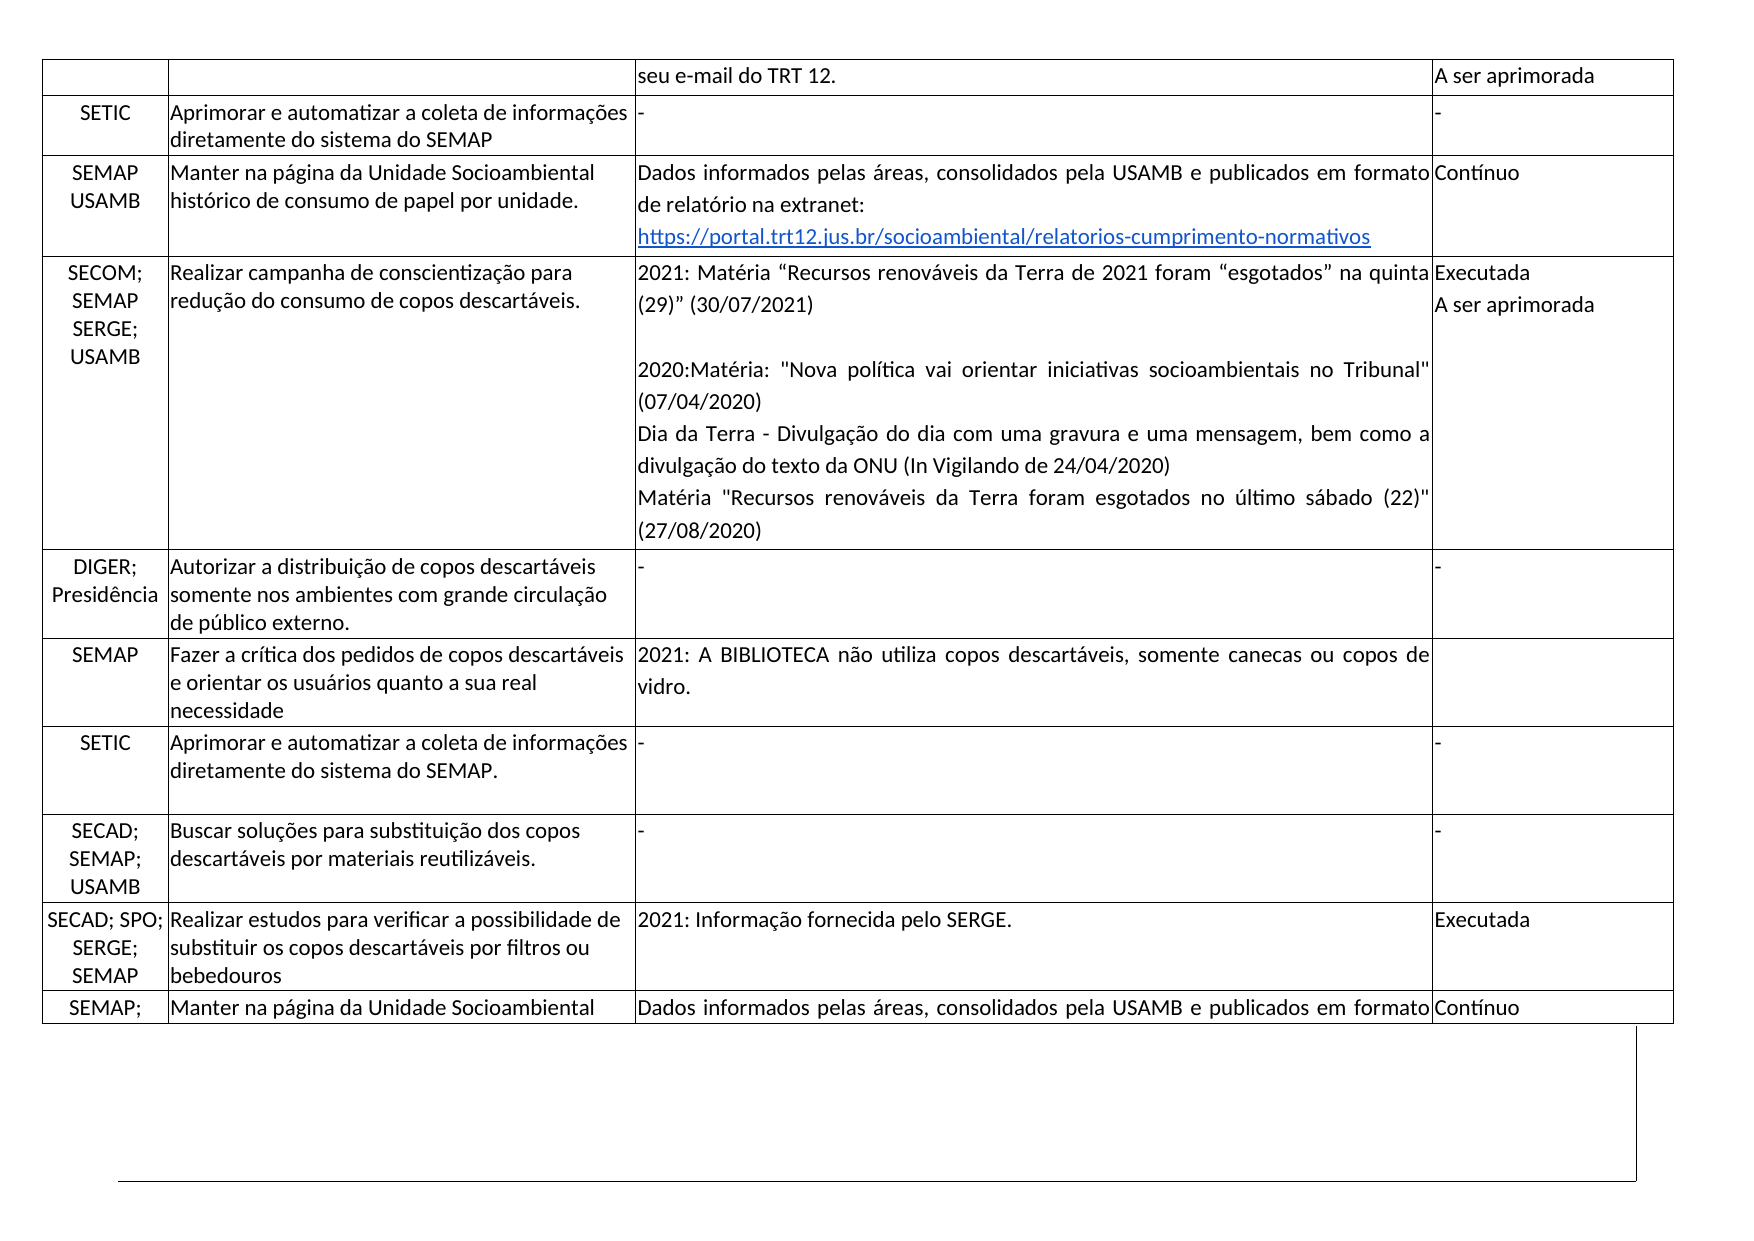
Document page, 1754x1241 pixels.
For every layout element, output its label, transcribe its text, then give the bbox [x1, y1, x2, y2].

table_cell [1433, 639, 1673, 726]
table_cell - [636, 96, 1432, 155]
table_cell - [1433, 815, 1673, 902]
table_cell - [1433, 550, 1673, 637]
table_cell - [1433, 727, 1673, 814]
table_cell DIGER; Presidência [43, 550, 168, 637]
table_cell Realizar campanha de conscientização para redução do consumo de copos descartáveis. [169, 257, 635, 549]
table_cell Executada [1433, 903, 1673, 990]
table_cell SECAD; SPO; SERGE; SEMAP [43, 903, 168, 990]
table_cell SEMAP USAMB [43, 156, 168, 256]
table_cell 2021: Matéria “Recursos renováveis da Terra de 2021 foram “esgotados” na quinta (29)” (30/07/2021) 2020:Matéria: "Nova política vai orientar iniciativas socioambientais no Tribunal" (07/04/2020) Dia da Terra - Divulgação do dia com uma gravura e uma mensagem, bem como a divulgação do texto da ONU (In Vigilando de 24/04/2020) Matéria "Recursos renováveis da Terra foram esgotados no último sábado (22)" (27/08/2020) [636, 257, 1432, 549]
table_cell Buscar soluções para substituição dos copos descartáveis por materiais reutilizáveis. [169, 815, 635, 902]
table_cell Realizar estudos para verificar a possibilidade de substituir os copos descartáveis por filtros ou bebedouros [169, 903, 635, 990]
table_cell 2021: Informação fornecida pelo SERGE. [636, 903, 1432, 990]
table_cell SECOM; SEMAP SERGE; USAMB [43, 257, 168, 549]
table_cell - [636, 815, 1432, 902]
table_cell Autorizar a distribuição de copos descartáveis somente nos ambientes com grande circulação de público externo. [169, 550, 635, 637]
table_cell SETIC [43, 96, 168, 155]
table_cell A ser aprimorada [1433, 60, 1673, 95]
table_cell Contínuo [1433, 991, 1673, 1023]
table_cell Dados informados pelas áreas, consolidados pela USAMB e publicados em formato [636, 991, 1432, 1023]
table_cell Aprimorar e automatizar a coleta de informações diretamente do sistema do SEMAP. [169, 727, 635, 814]
table_cell Contínuo [1433, 156, 1673, 256]
table_cell Dados informados pelas áreas, consolidados pela USAMB e publicados em formato de relatório na extranet: https://portal.trt12.jus.br/socioambiental/relatorios-cumprimento-normativos [636, 156, 1432, 256]
table_cell SEMAP; [43, 991, 168, 1023]
table_cell Manter na página da Unidade Socioambiental histórico de consumo de papel por unidade. [169, 156, 635, 256]
table_cell seu e-mail do TRT 12. [636, 60, 1432, 95]
table_cell [169, 60, 635, 95]
table_cell SECAD; SEMAP; USAMB [43, 815, 168, 902]
table_cell - [1433, 96, 1673, 155]
table_cell Aprimorar e automatizar a coleta de informações diretamente do sistema do SEMAP [169, 96, 635, 155]
table_cell [43, 60, 168, 95]
table_cell Fazer a crítica dos pedidos de copos descartáveis e orientar os usuários quanto a sua real necessidade [169, 639, 635, 726]
table_cell SEMAP [43, 639, 168, 726]
table_cell Manter na página da Unidade Socioambiental [169, 991, 635, 1023]
table_cell SETIC [43, 727, 168, 814]
table_cell - [636, 550, 1432, 637]
table_cell Executada A ser aprimorada [1433, 257, 1673, 549]
table_cell - [636, 727, 1432, 814]
table_cell 2021: A BIBLIOTECA não utiliza copos descartáveis, somente canecas ou copos de vidro. [636, 639, 1432, 726]
